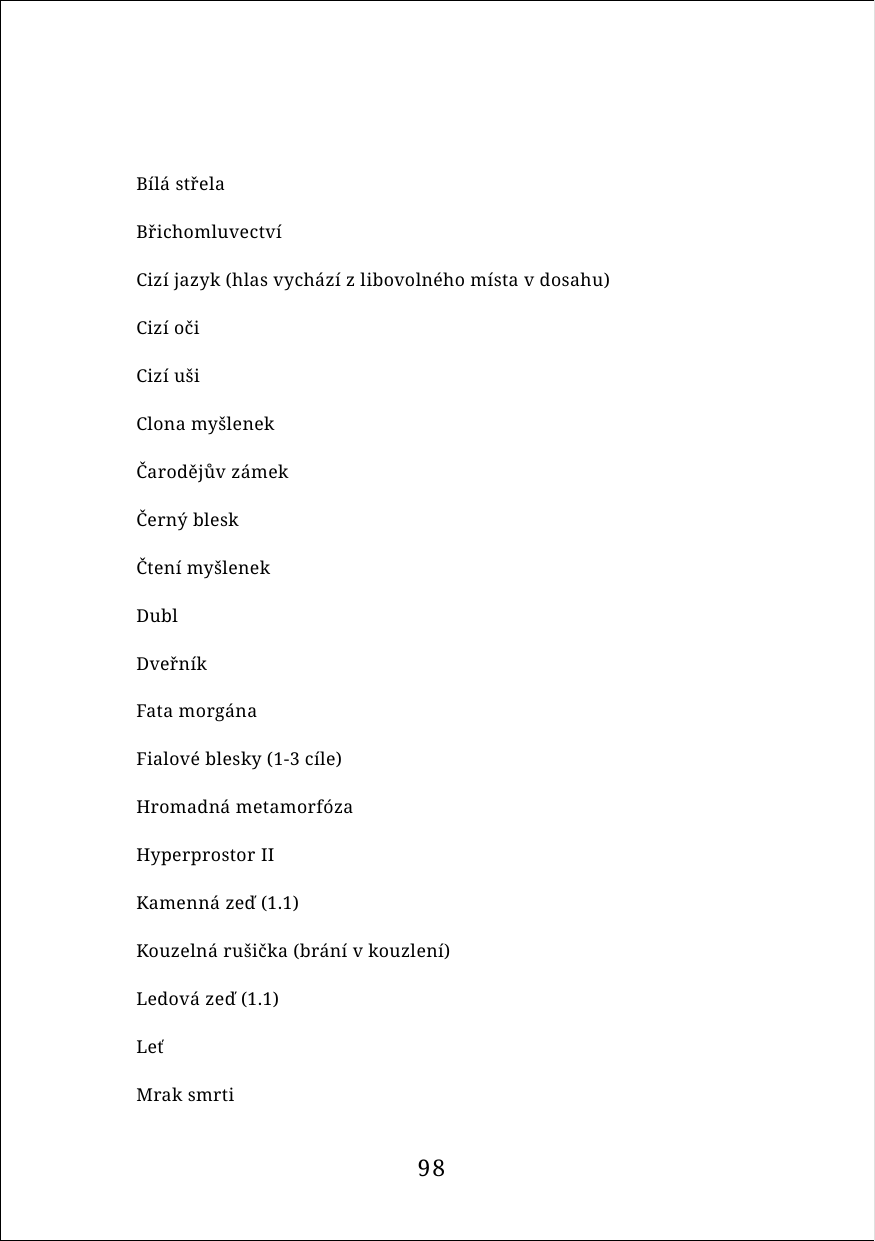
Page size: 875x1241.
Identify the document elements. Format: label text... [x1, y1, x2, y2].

text Fialové blesky (1-3 cíle) [136, 747, 756, 771]
text Ledová zeď (1.1) [136, 986, 756, 1011]
text Břichomluvectví [136, 220, 756, 244]
text Clona myšlenek [136, 411, 756, 436]
text Hromadná metamorfóza [136, 795, 756, 819]
text Hyperprostor II [136, 843, 756, 867]
text Dubl [136, 603, 756, 627]
text Černý blesk [136, 507, 756, 531]
text Leť [136, 1034, 756, 1058]
text Čarodějův zámek [136, 459, 756, 483]
text Cizí oči [136, 316, 756, 340]
text Cizí jazyk (hlas vychází z libovolného místa v dosahu) [136, 268, 756, 292]
text Dveřník [136, 651, 756, 675]
text Fata morgána [136, 699, 756, 723]
text Cizí uši [136, 363, 756, 388]
text Kouzelná rušička (brání v kouzlení) [136, 938, 756, 963]
text Čtení myšlenek [136, 555, 756, 579]
text Bílá střela [136, 172, 756, 196]
text Kamenná zeď (1.1) [136, 891, 756, 915]
text Mrak smrti [136, 1082, 756, 1106]
